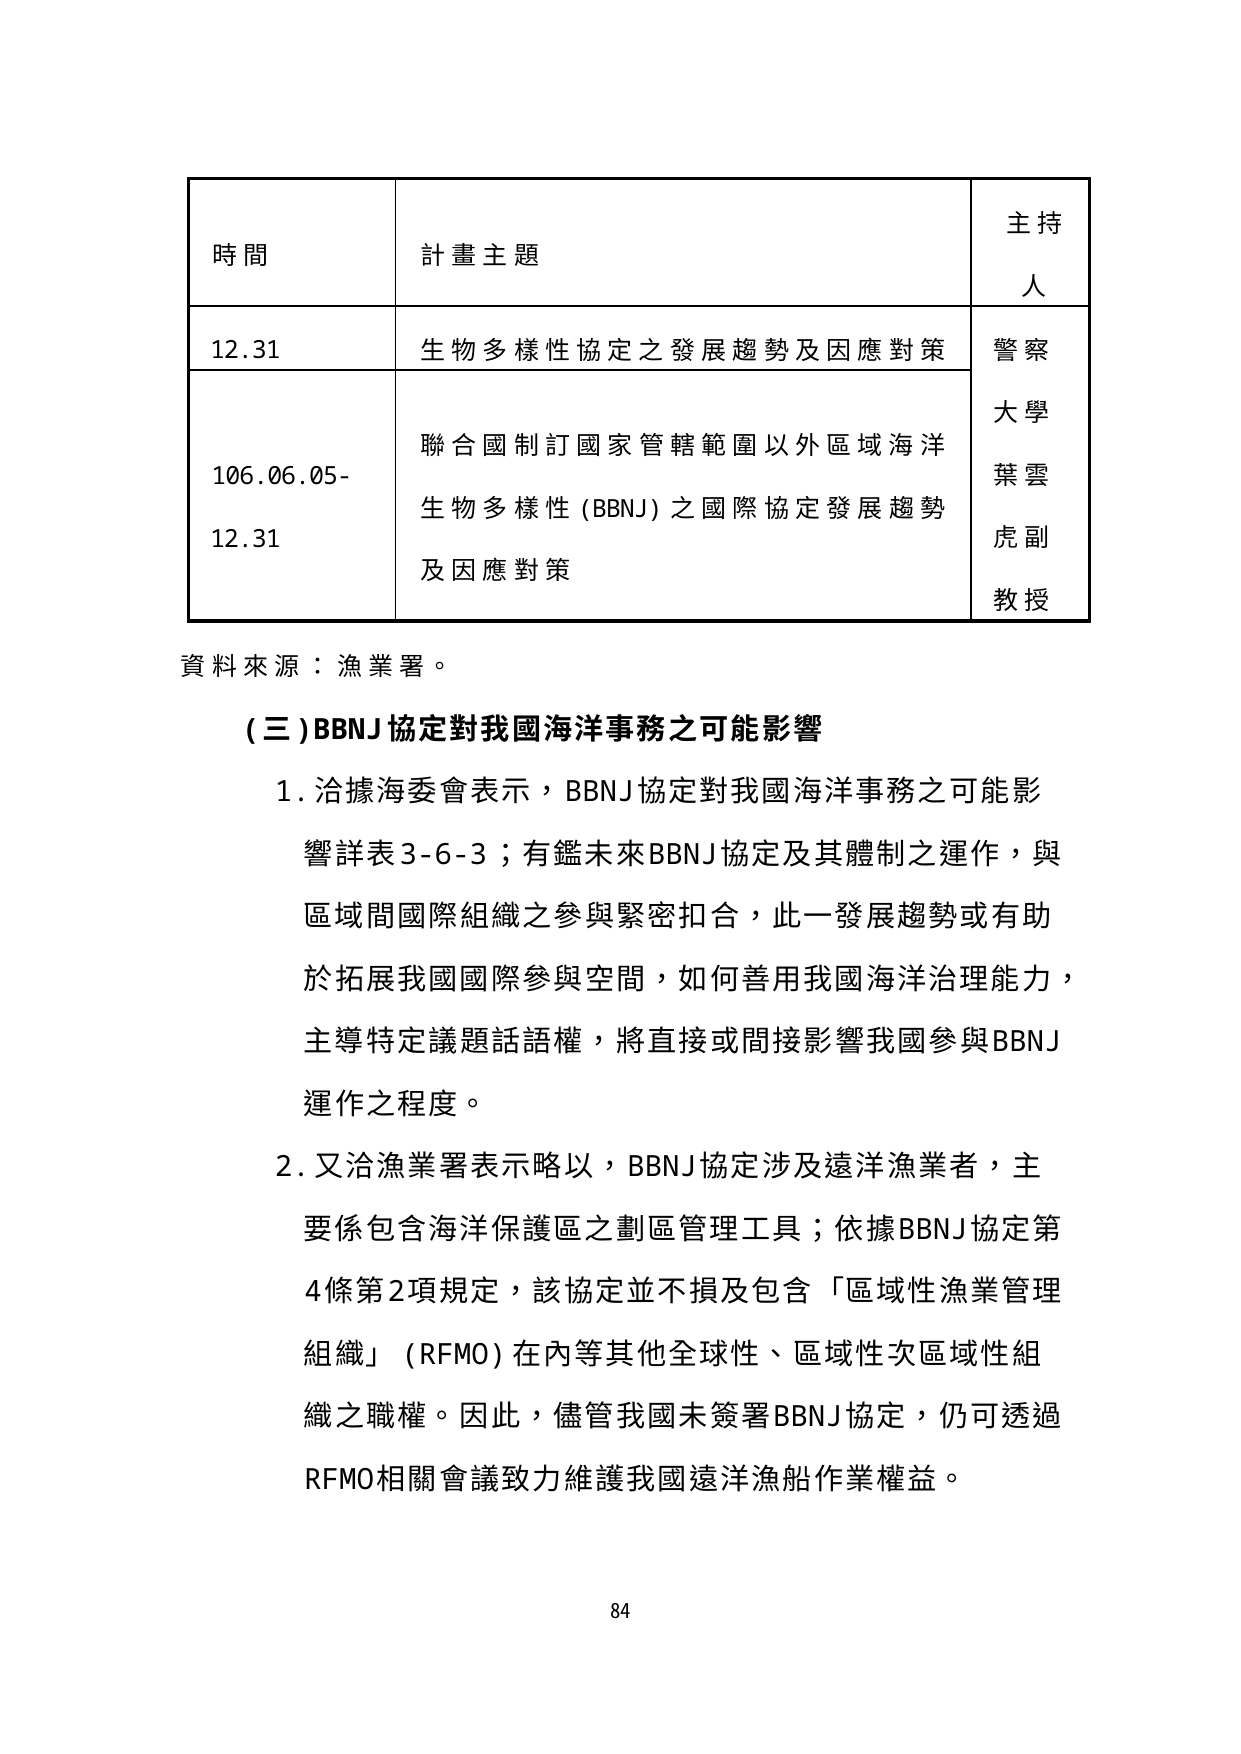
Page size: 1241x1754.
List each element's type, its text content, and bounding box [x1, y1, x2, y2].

table_cell 12.31 [190, 307, 395, 369]
text 1.洽據海委會表示，BBNJ協定對我國海洋事務之可能影響詳表3-6-3；有鑑未來BBNJ協定及其體制之運作，與區域間國際組織之參與緊密扣合，此一發展趨勢或有助於拓展我國國際參與空間，如何善用我國海洋治理能力，主導特定議題話語權，將直接或間接影響我國參與BBNJ運作之程度。 [266, 747, 1063, 1122]
table_header 計畫主題 [396, 180, 970, 305]
table_cell 生物多樣性協定之發展趨勢及因應對策 [396, 307, 970, 369]
table_header 時間 [190, 180, 395, 305]
table_header 主持人 [972, 180, 1088, 305]
table_cell 106.06.05-12.31 [190, 371, 395, 619]
table_cell 聯合國制訂國家管轄範圍以外區域海洋生物多樣性(BBNJ)之國際協定發展趨勢及因應對策 [396, 371, 970, 619]
table_cell 警察大學葉雲虎副教授 [972, 307, 1088, 619]
text 資料來源：漁業署。 [177, 622, 1063, 685]
text 2.又洽漁業署表示略以，BBNJ協定涉及遠洋漁業者，主要係包含海洋保護區之劃區管理工具；依據BBNJ協定第4條第2項規定，該協定並不損及包含「區域性漁業管理組織」(RFMO)在內等其他全球性、區域性次區域性組織之職權。因此，儘管我國未簽署BBNJ協定，仍可透過RFMO相關會議致力維護我國遠洋漁船作業權益。 [266, 1122, 1063, 1497]
text (三)BBNJ協定對我國海洋事務之可能影響 [236, 685, 1063, 747]
